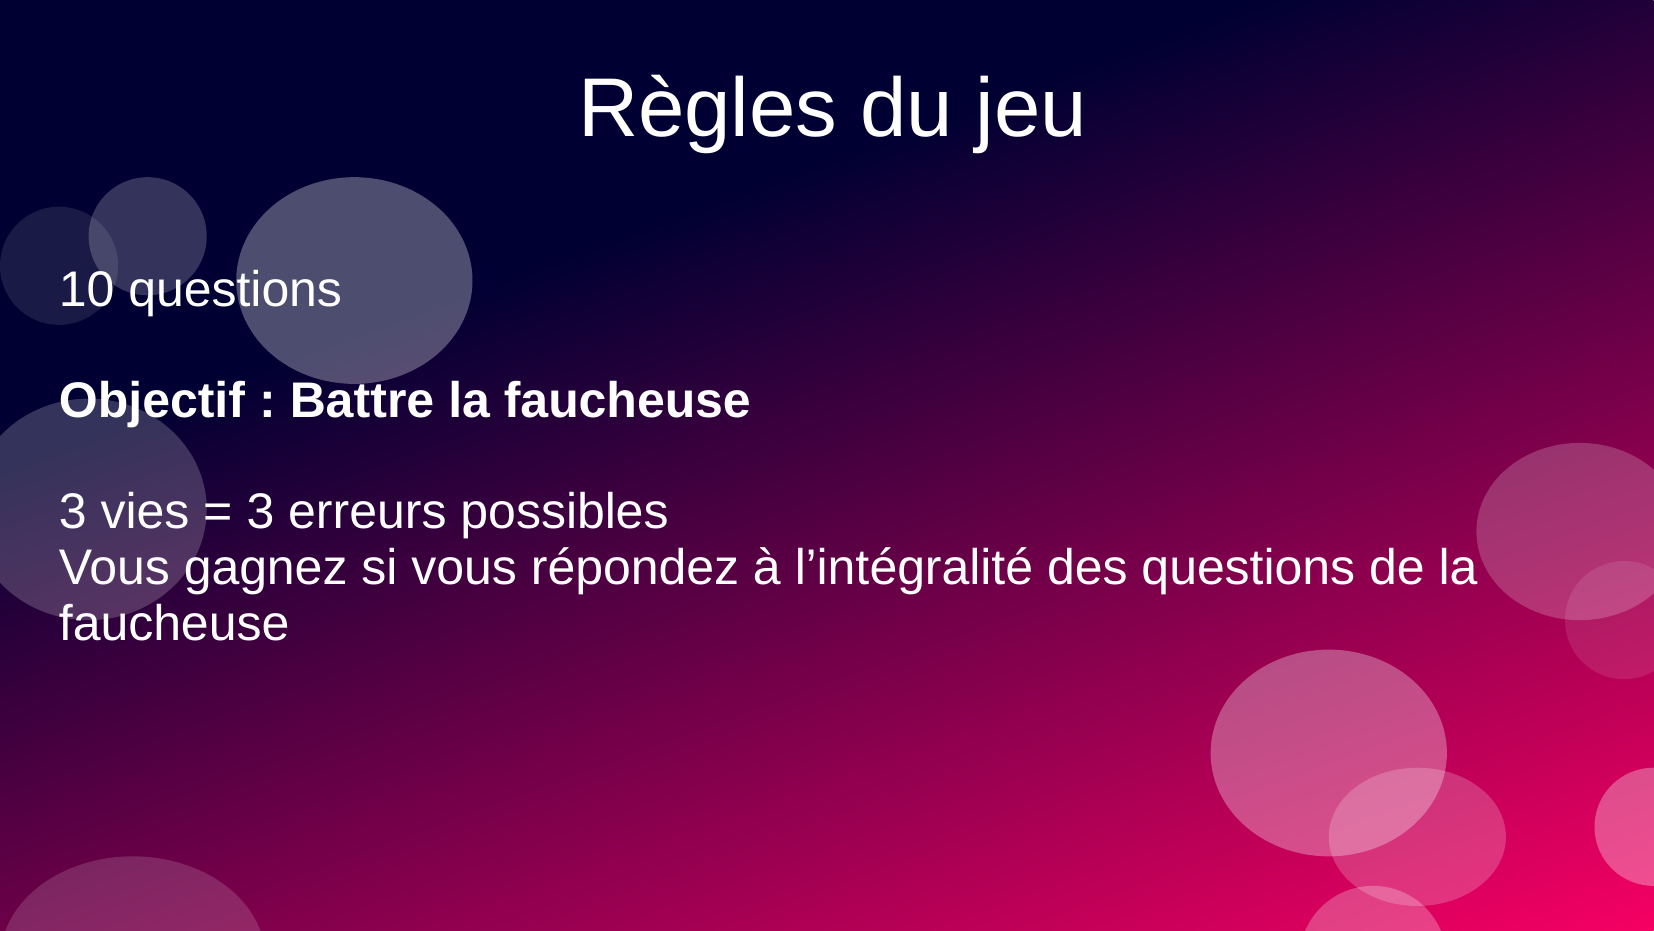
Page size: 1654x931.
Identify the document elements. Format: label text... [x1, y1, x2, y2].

title Règles du jeu [88, 29, 1577, 185]
subtitle 10 questions Objectif : Battre la faucheuse 3 vies = 3 erreurs possibles Vous gagnez si vous répondez à l’intégralité des questions de la faucheuse [59, 260, 1548, 707]
